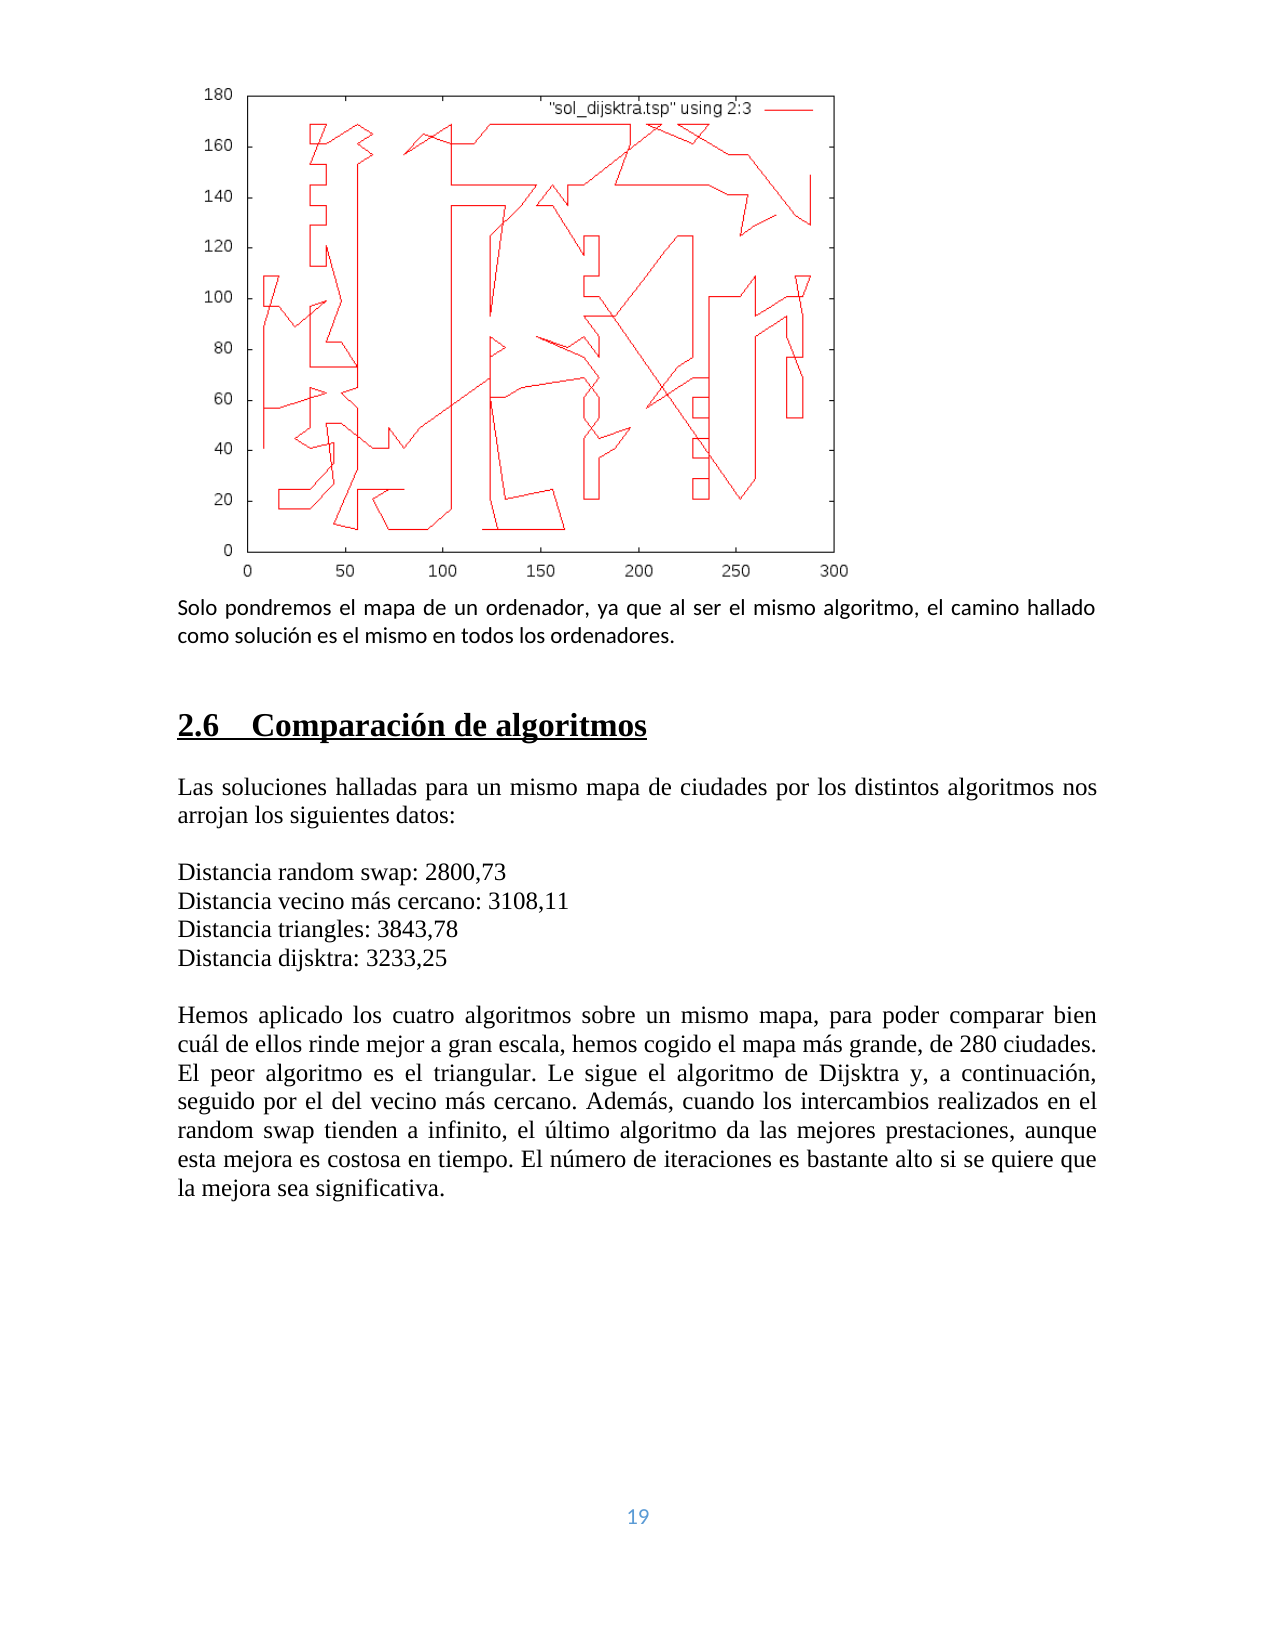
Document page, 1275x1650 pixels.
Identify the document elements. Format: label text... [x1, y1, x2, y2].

text Solo pondremos el mapa de un ordenador, ya que al ser el mismo algoritmo, el camino hallado como solución es el mismo en todos los ordenadores. [177, 593, 1098, 649]
text Distancia random swap: 2800,73 [177, 857, 1098, 886]
text Hemos aplicado los cuatro algoritmos sobre un mismo mapa, para poder comparar bien cuál de ellos rinde mejor a gran escala, hemos cogido el mapa más grande, de 280 ciudades. El peor algoritmo es el triangular. Le sigue el algoritmo de Dijsktra y, a continuación, seguido por el del vecino más cercano. Además, cuando los intercambios realizados en el random swap tienden a infinito, el último algoritmo da las mejores prestaciones, aunque esta mejora es costosa en tiempo. El número de iteraciones es bastante alto si se quiere que la mejora sea significativa. [177, 1000, 1098, 1201]
text Distancia vecino más cercano: 3108,11 [177, 886, 1098, 914]
text Distancia dijsktra: 3233,25 [177, 943, 1098, 972]
text Las soluciones halladas para un mismo mapa de ciudades por los distintos algoritmos nos arrojan los siguientes datos: [177, 772, 1098, 829]
text Distancia triangles: 3843,78 [177, 914, 1098, 943]
text 2.6 Comparación de algoritmos [177, 705, 1098, 743]
